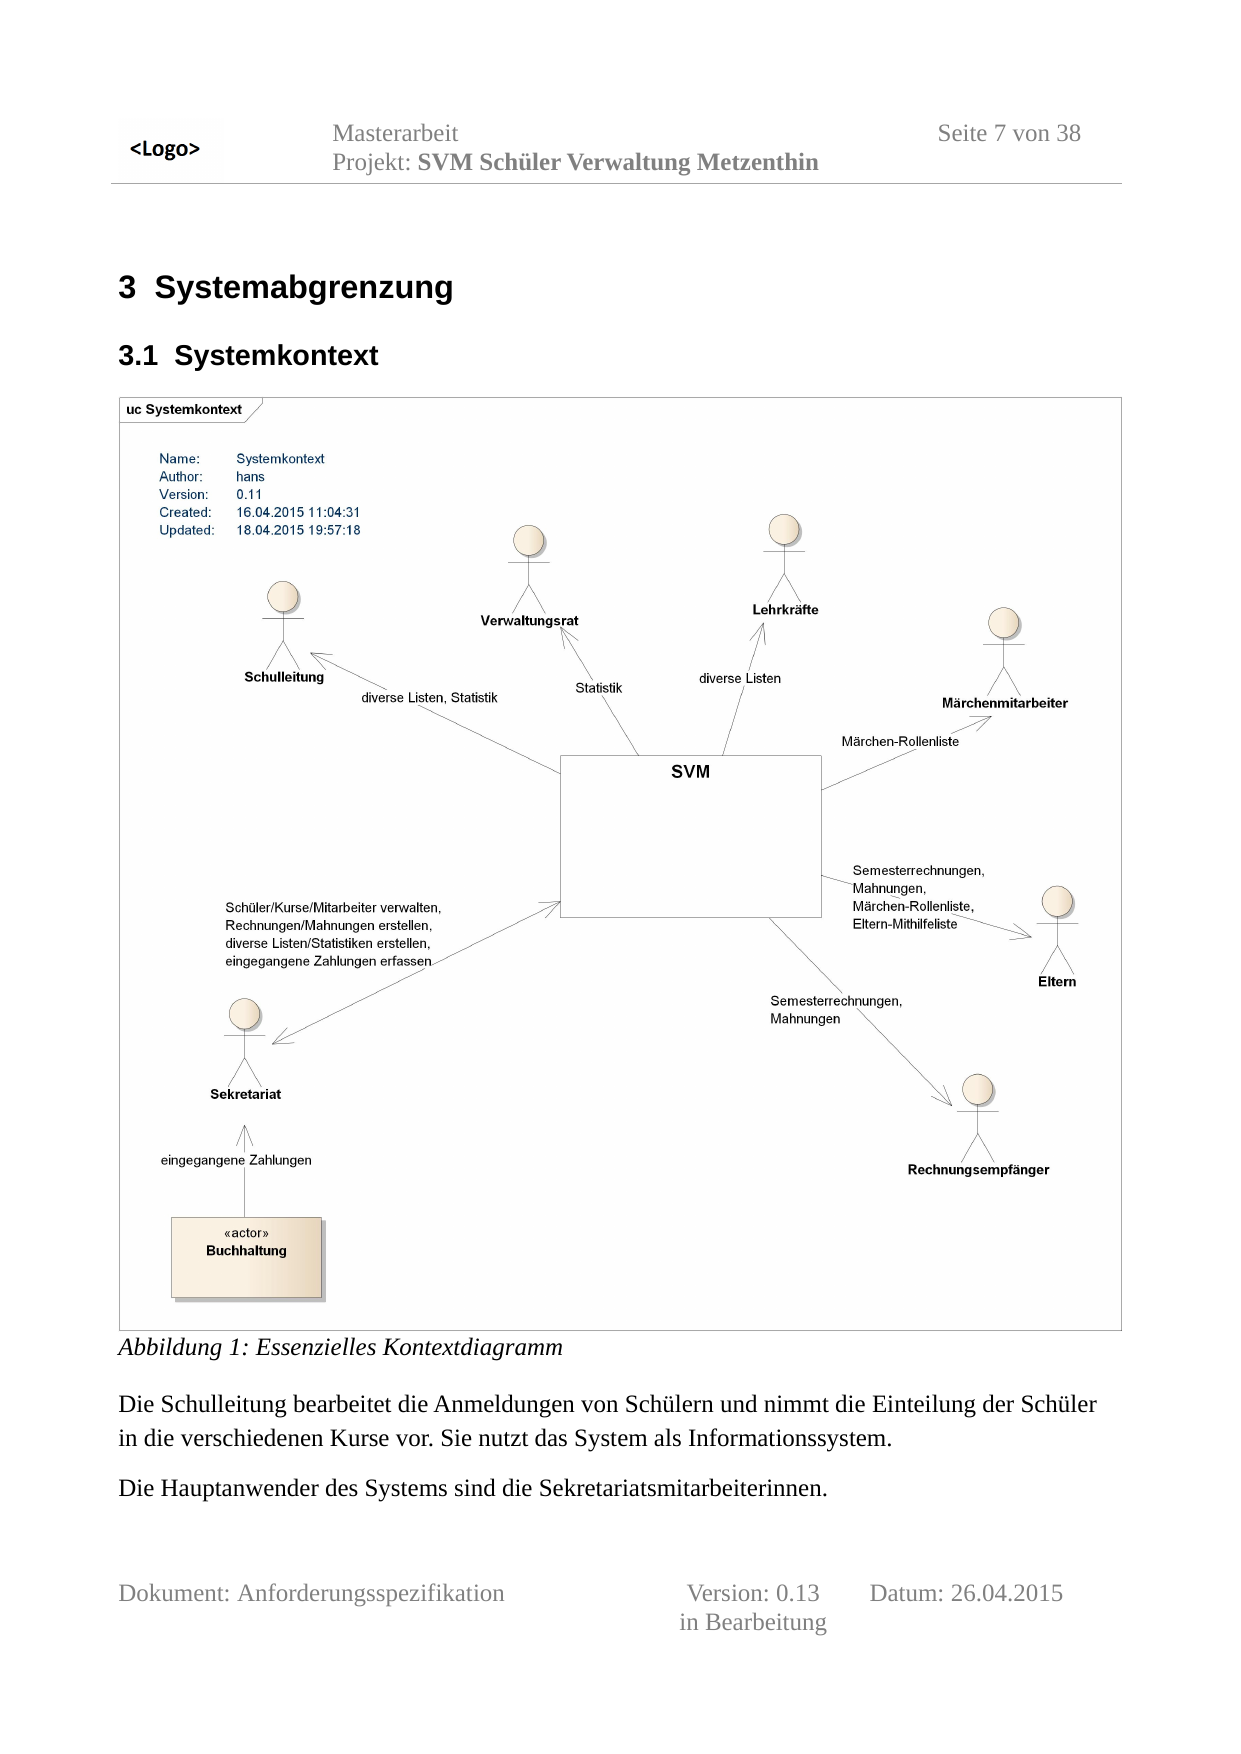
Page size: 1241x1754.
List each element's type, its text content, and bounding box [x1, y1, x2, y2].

subtitle Systemabgrenzung [118, 267, 1122, 305]
text Die Schulleitung bearbeitet die Anmeldungen von Schülern und nimmt die Einteilung der Schüler in die verschiedenen Kurse vor. Sie nutzt das System als Informationssystem. [118, 1389, 1122, 1452]
picture [118, 396, 1123, 1332]
text Die Hauptanwender des Systems sind die Sekretariatsmitarbeiterinnen. [118, 1473, 1122, 1501]
subtitle Systemkontext [118, 338, 1122, 371]
picture [118, 118, 224, 183]
text Abbildung 1: Essenzielles Kontextdiagramm [118, 1332, 1122, 1360]
